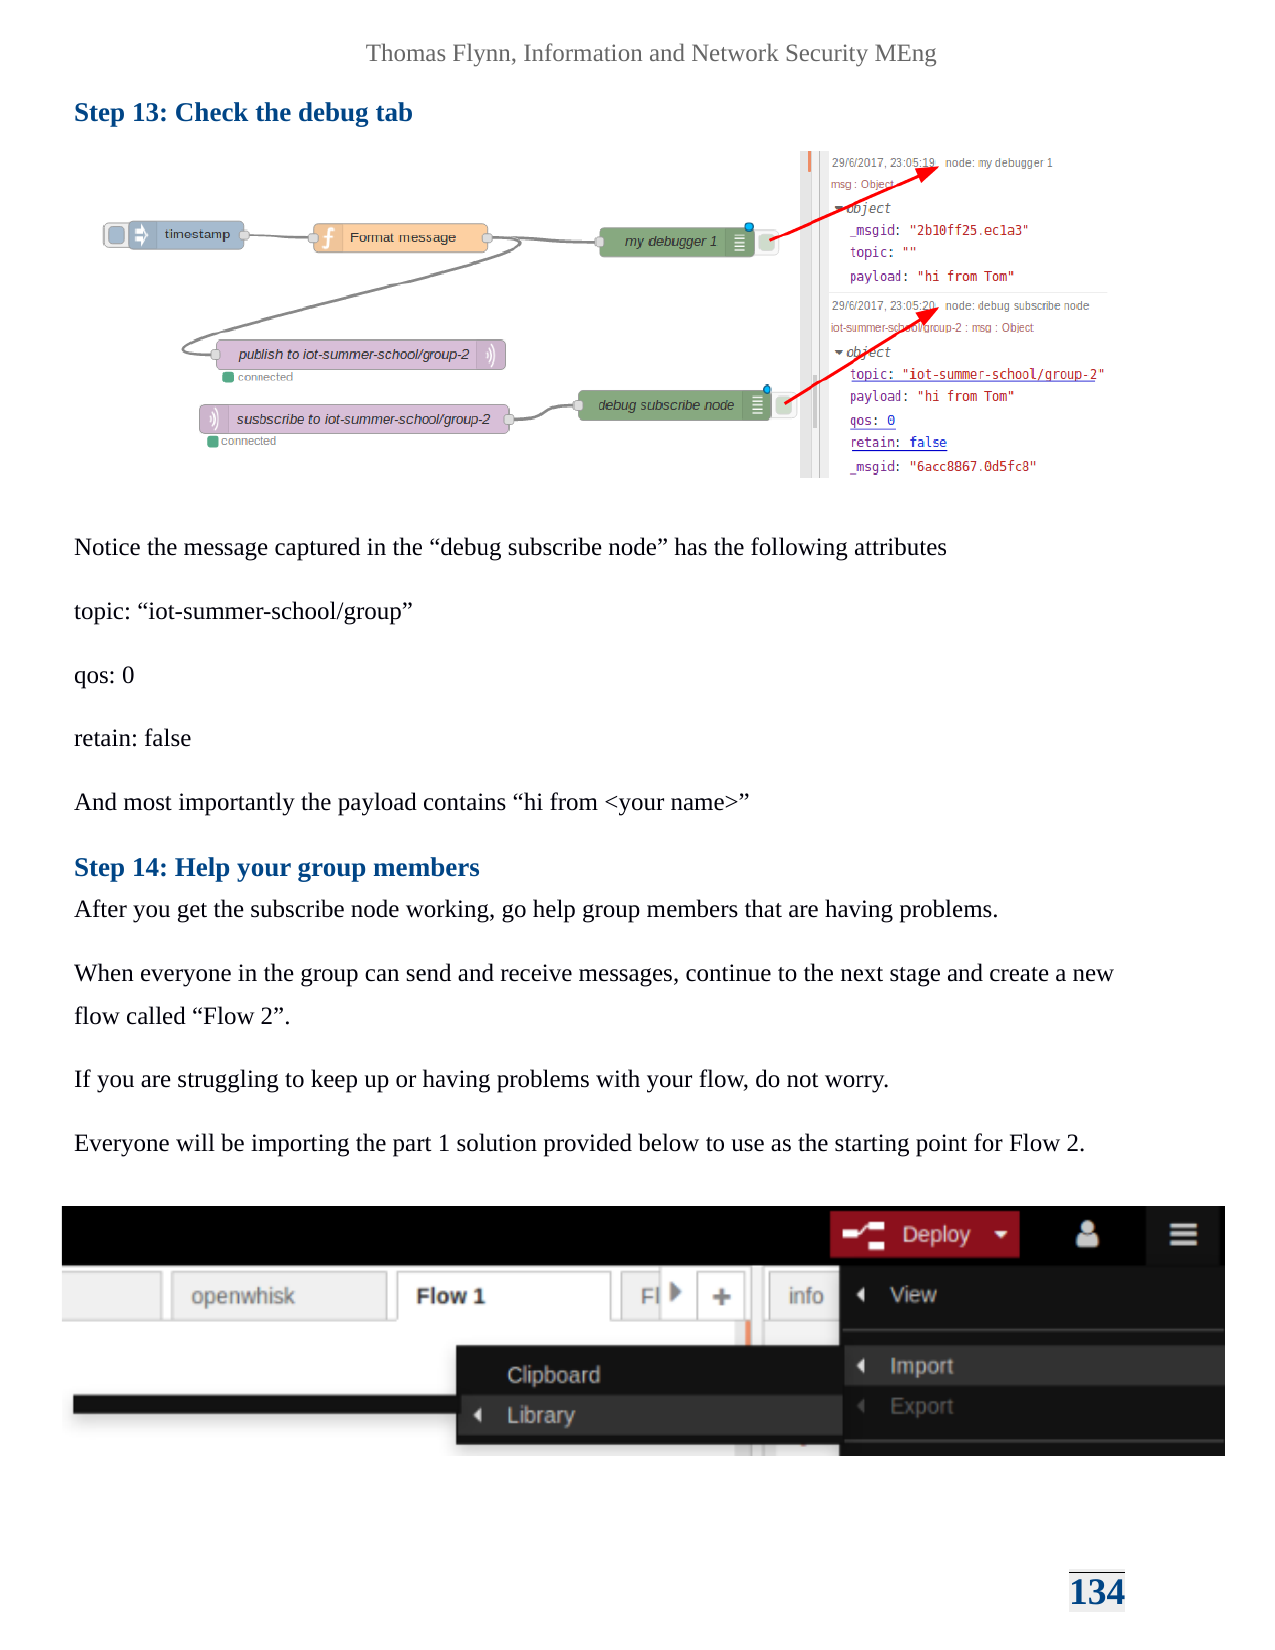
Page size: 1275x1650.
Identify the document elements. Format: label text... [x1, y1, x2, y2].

text retain: false [74, 723, 1125, 752]
text After you get the subscribe node working, go help group members that are having problems. [74, 894, 1125, 923]
text qos: 0 [74, 660, 1125, 688]
subtitle Step 14: Help your group members [74, 851, 1125, 882]
text Notice the message captured in the “debug subscribe node” has the following attributes [74, 532, 1125, 561]
text And most importantly the payload contains “hi from <your name>” [74, 787, 1125, 816]
text topic: “iot-summer-school/group” [74, 596, 1125, 625]
picture [91, 138, 1108, 478]
picture [61, 1206, 1225, 1456]
subtitle Step 13: Check the debug tab [74, 96, 1125, 127]
text If you are struggling to keep up or having problems with your flow, do not worry. [74, 1064, 1125, 1093]
text Everyone will be importing the part 1 solution provided below to use as the starting point for Flow 2. [74, 1128, 1125, 1157]
text When everyone in the group can send and receive messages, continue to the next stage and create a new flow called “Flow 2”. [74, 958, 1125, 1029]
